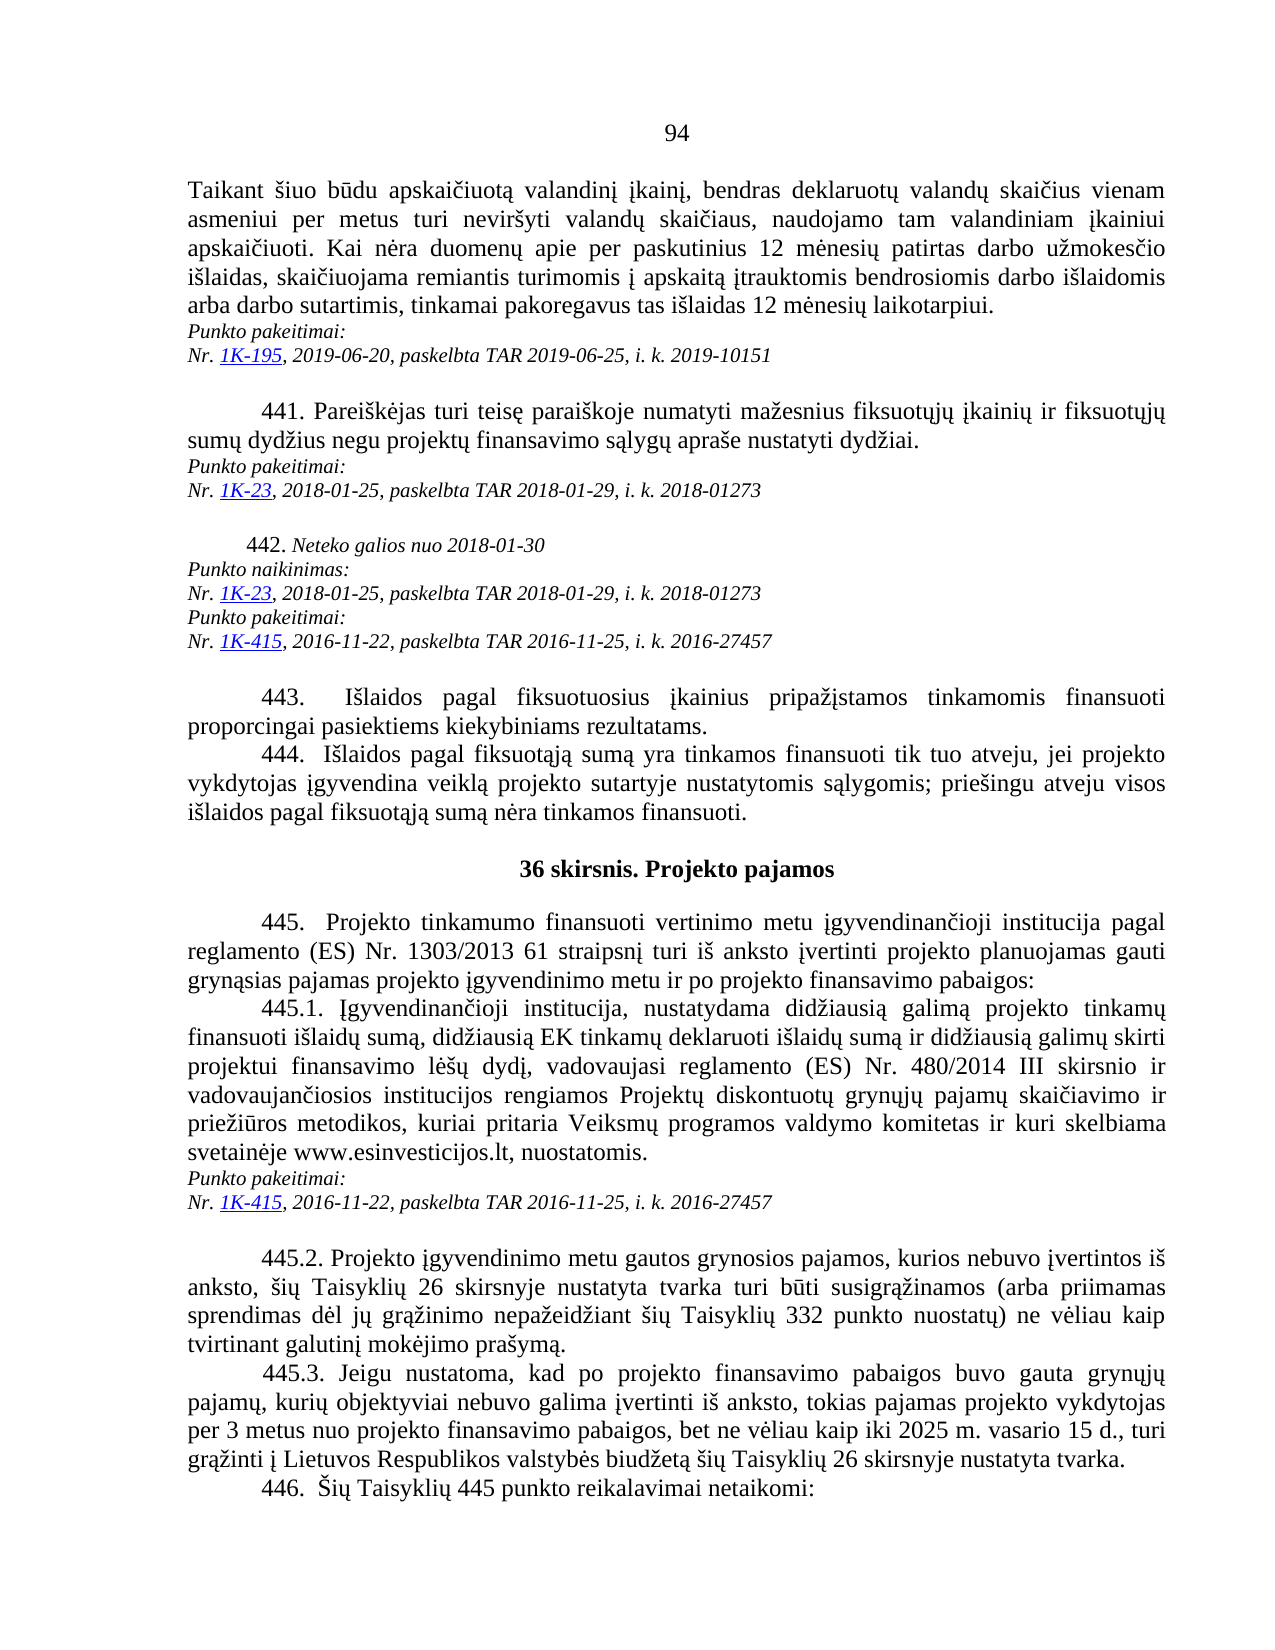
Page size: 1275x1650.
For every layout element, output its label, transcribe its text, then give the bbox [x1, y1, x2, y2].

text Nr. 1K-23, 2018-01-25, paskelbta TAR 2018-01-29, i. k. 2018-01273 [187, 478, 1167, 502]
text 36 skirsnis. Projekto pajamos [246, 854, 1107, 883]
text Nr. 1K-415, 2016-11-22, paskelbta TAR 2016-11-25, i. k. 2016-27457 [187, 1190, 1167, 1214]
text 444. Išlaidos pagal fiksuotąją sumą yra tinkamos finansuoti tik tuo atveju, jei projekto vykdytojas įgyvendina veiklą projekto sutartyje nustatytomis sąlygomis; priešingu atveju visos išlaidos pagal fiksuotąją sumą nėra tinkamos finansuoti. [187, 739, 1167, 826]
text 443. Išlaidos pagal fiksuotuosius įkainius pripažįstamos tinkamomis finansuoti proporcingai pasiektiems kiekybiniams rezultatams. [187, 682, 1167, 739]
text Punkto pakeitimai: [187, 605, 1167, 629]
text Taikant šiuo būdu apskaičiuotą valandinį įkainį, bendras deklaruotų valandų skaičius vienam asmeniui per metus turi neviršyti valandų skaičiaus, naudojamo tam valandiniam įkainiui apskaičiuoti. Kai nėra duomenų apie per paskutinius 12 mėnesių patirtas darbo užmokesčio išlaidas, skaičiuojama remiantis turimomis į apskaitą įtrauktomis bendrosiomis darbo išlaidomis arba darbo sutartimis, tinkamai pakoregavus tas išlaidas 12 mėnesių laikotarpiui. [187, 176, 1167, 319]
text Punkto naikinimas: [187, 557, 1167, 581]
text Nr. 1K-195, 2019-06-20, paskelbta TAR 2019-06-25, i. k. 2019-10151 [187, 343, 1167, 367]
text 445.1. Įgyvendinančioji institucija, nustatydama didžiausią galimą projekto tinkamų finansuoti išlaidų sumą, didžiausią EK tinkamų deklaruoti išlaidų sumą ir didžiausią galimų skirti projektui finansavimo lėšų dydį, vadovaujasi reglamento (ES) Nr. 480/2014 III skirsnio ir vadovaujančiosios institucijos rengiamos Projektų diskontuotų grynųjų pajamų skaičiavimo ir priežiūros metodikos, kuriai pritaria Veiksmų programos valdymo komitetas ir kuri skelbiama svetainėje www.esinvesticijos.lt, nuostatomis. [187, 993, 1167, 1166]
text 445. Projekto tinkamumo finansuoti vertinimo metu įgyvendinančioji institucija pagal reglamento (ES) Nr. 1303/2013 61 straipsnį turi iš anksto įvertinti projekto planuojamas gauti grynąsias pajamas projekto įgyvendinimo metu ir po projekto finansavimo pabaigos: [187, 907, 1167, 993]
text Nr. 1K-415, 2016-11-22, paskelbta TAR 2016-11-25, i. k. 2016-27457 [187, 629, 1167, 653]
text Punkto pakeitimai: [187, 454, 1167, 478]
text 445.2. Projekto įgyvendinimo metu gautos grynosios pajamos, kurios nebuvo įvertintos iš anksto, šių Taisyklių 26 skirsnyje nustatyta tvarka turi būti susigrąžinamos (arba priimamas sprendimas dėl jų grąžinimo nepažeidžiant šių Taisyklių 332 punkto nuostatų) ne vėliau kaip tvirtinant galutinį mokėjimo prašymą. [187, 1243, 1167, 1358]
text 442. Neteko galios nuo 2018-01-30 [187, 531, 1167, 557]
text Nr. 1K-23, 2018-01-25, paskelbta TAR 2018-01-29, i. k. 2018-01273 [187, 581, 1167, 605]
text 441. Pareiškėjas turi teisę paraiškoje numatyti mažesnius fiksuotųjų įkainių ir fiksuotųjų sumų dydžius negu projektų finansavimo sąlygų apraše nustatyti dydžiai. [187, 396, 1167, 454]
text 446. Šių Taisyklių 445 punkto reikalavimai netaikomi: [187, 1473, 1167, 1502]
text Punkto pakeitimai: [187, 319, 1167, 343]
text 445.3. Jeigu nustatoma, kad po projekto finansavimo pabaigos buvo gauta grynųjų pajamų, kurių objektyviai nebuvo galima įvertinti iš anksto, tokias pajamas projekto vykdytojas per 3 metus nuo projekto finansavimo pabaigos, bet ne vėliau kaip iki 2025 m. vasario 15 d., turi grąžinti į Lietuvos Respublikos valstybės biudžetą šių Taisyklių 26 skirsnyje nustatyta tvarka. [187, 1358, 1167, 1473]
text Punkto pakeitimai: [187, 1166, 1167, 1190]
